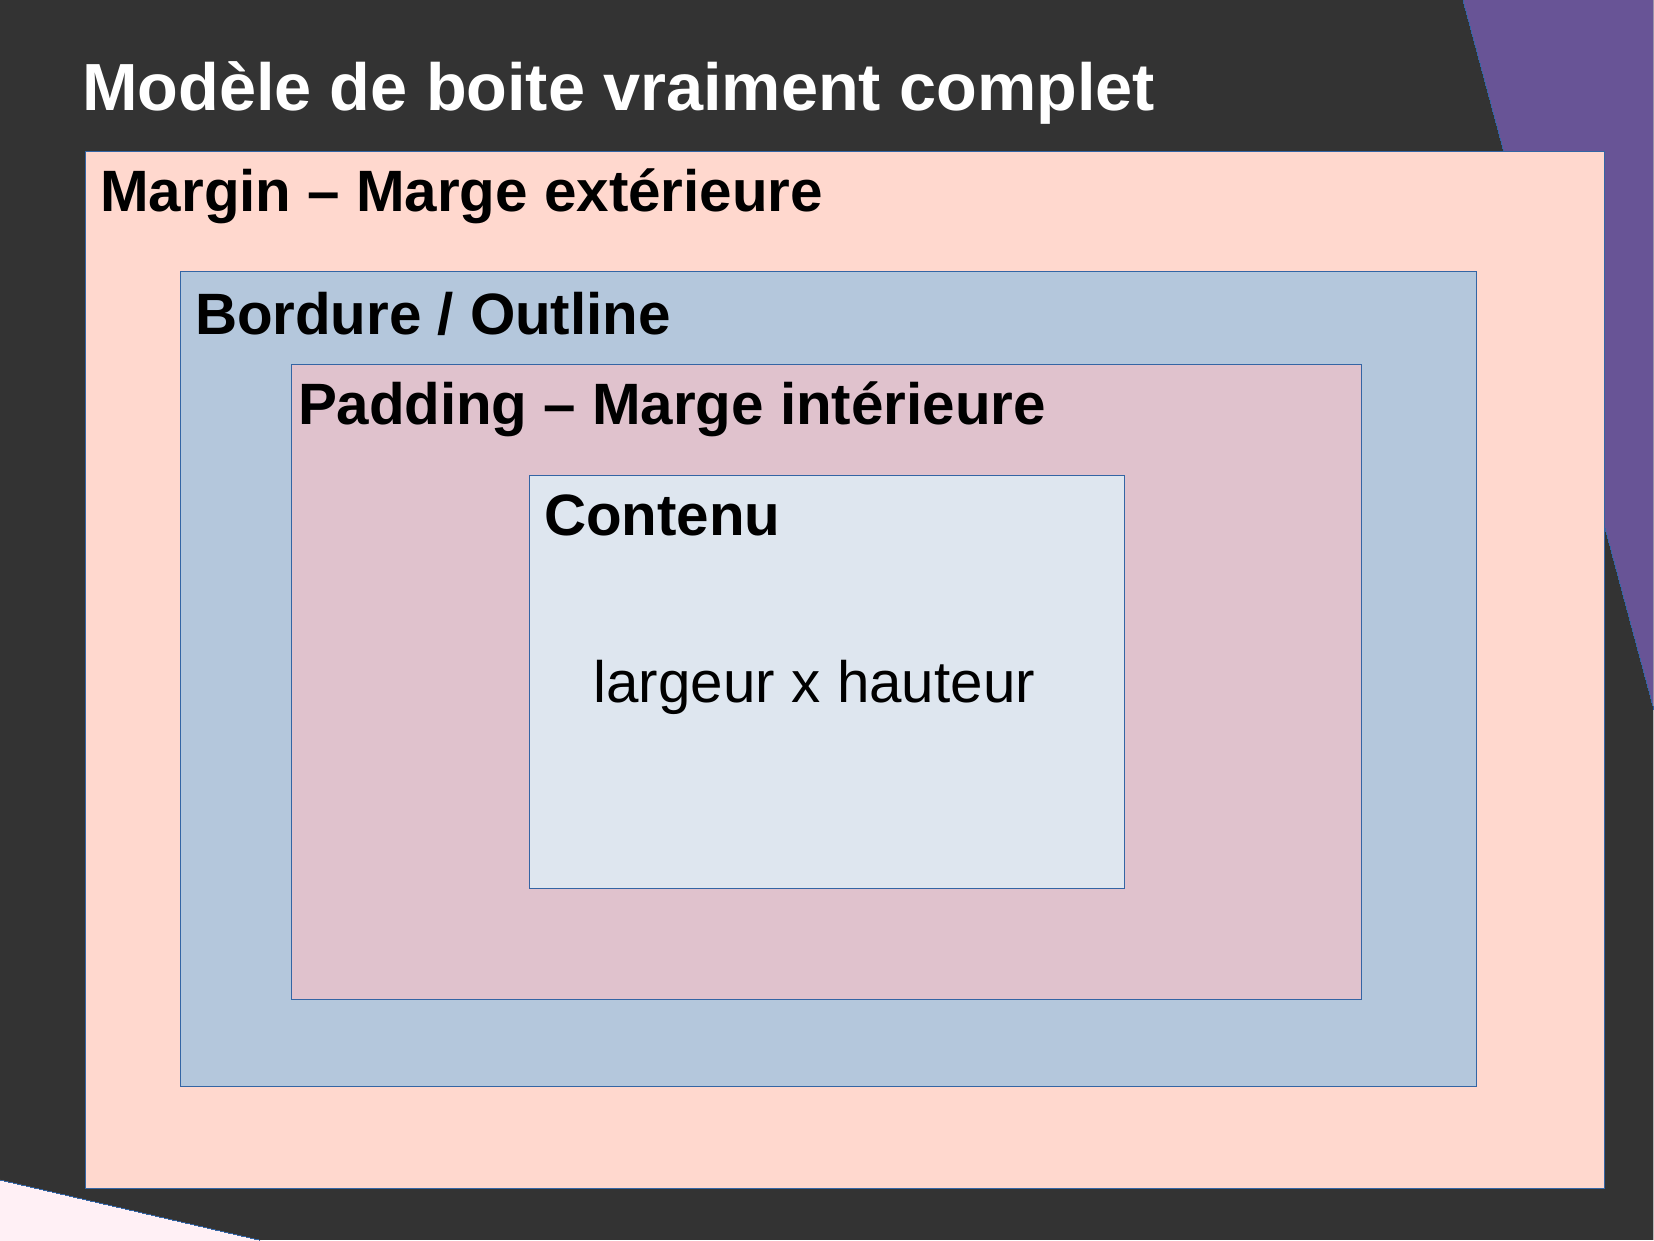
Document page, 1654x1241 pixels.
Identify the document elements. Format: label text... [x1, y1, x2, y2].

text_box Margin – Marge extérieure [85, 151, 1079, 232]
text_box largeur x hauteur [578, 642, 1075, 723]
title Modèle de boite vraiment complet [82, 49, 1571, 130]
text_box Bordure / Outline [180, 274, 1173, 355]
text_box [0, 1179, 264, 1241]
text_box Padding – Marge intérieure [283, 364, 1276, 445]
text_box [85, 0, 1654, 1189]
text_box Contenu [529, 475, 1512, 565]
